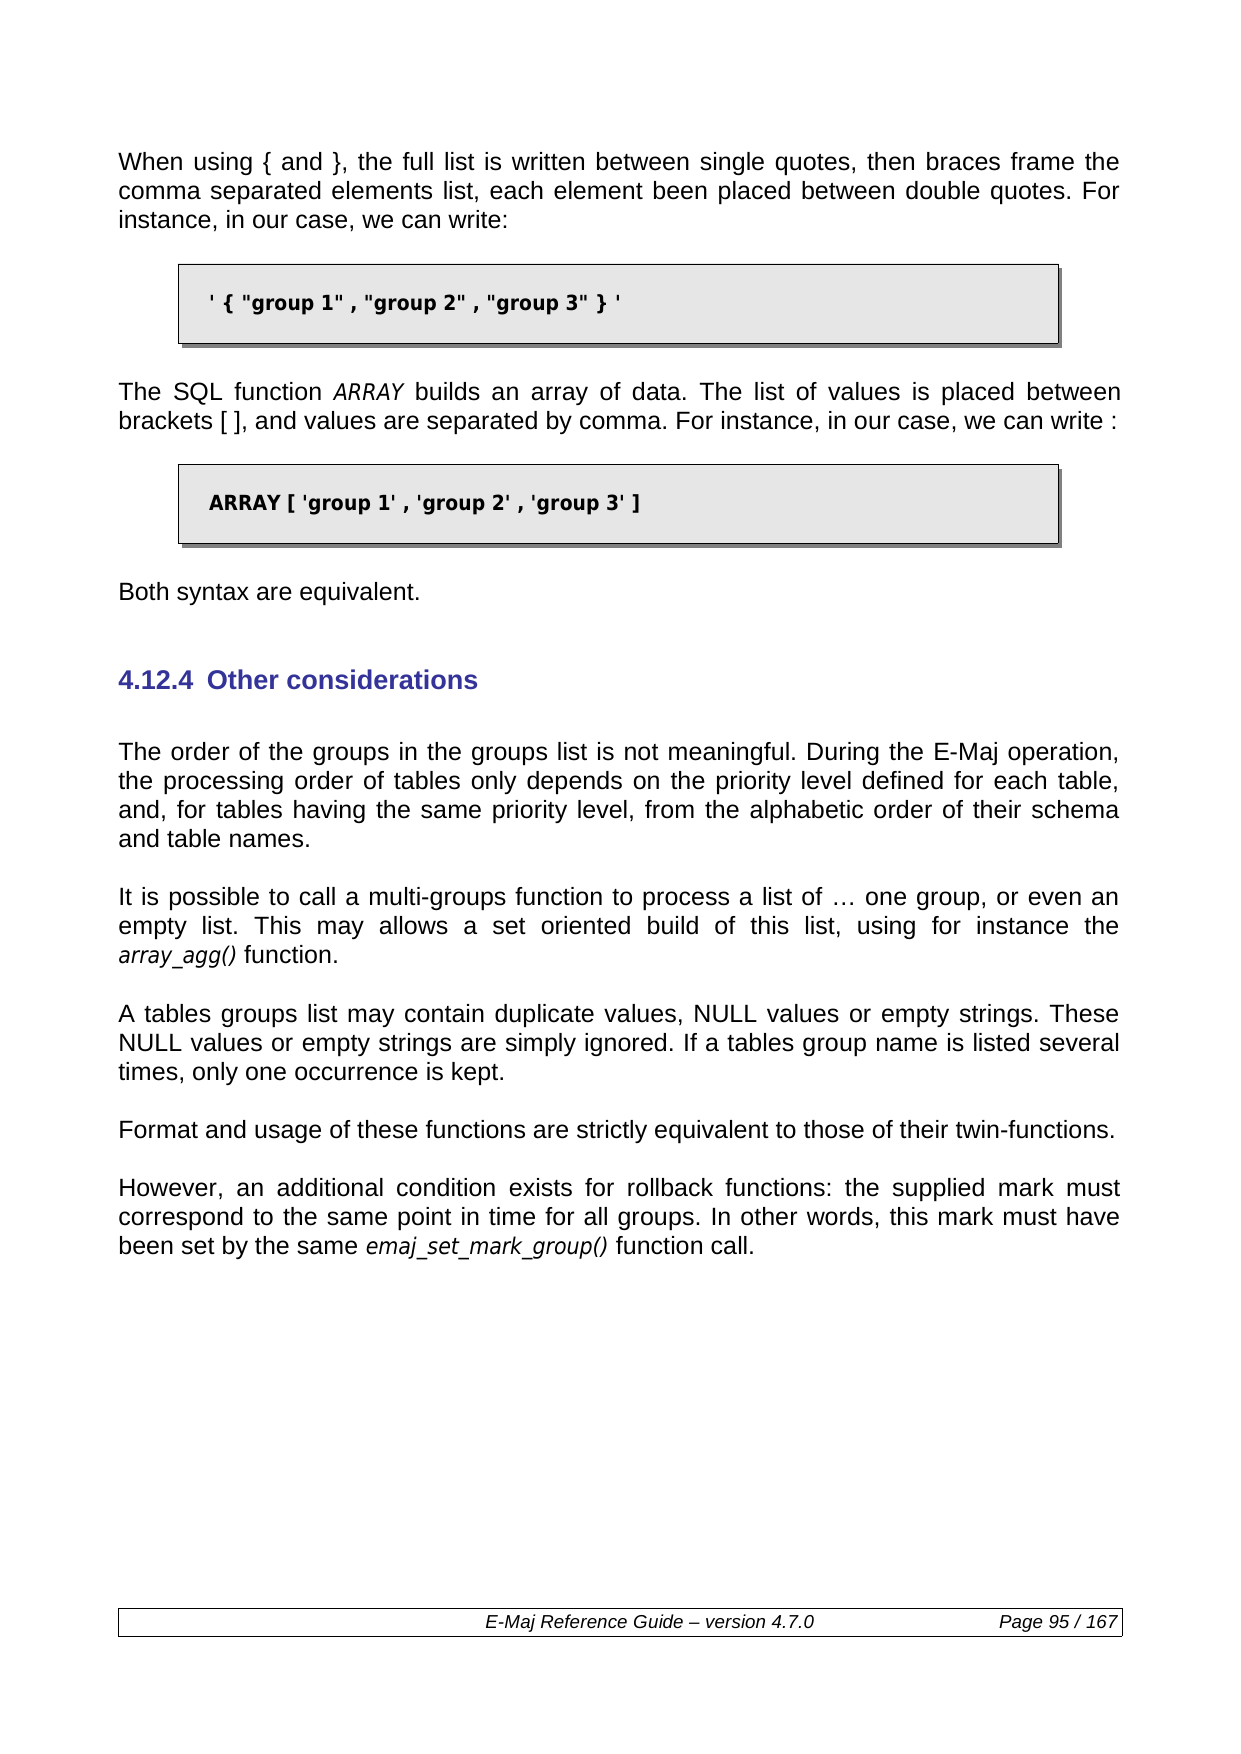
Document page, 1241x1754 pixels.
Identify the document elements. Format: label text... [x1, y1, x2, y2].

text The SQL function ARRAY builds an array of data. The list of values is placed between brackets [ ], and values are separated by comma. For instance, in our case, we can write : [118, 377, 1122, 435]
text ARRAY [ 'group 1' , 'group 2' , 'group 3' ] [179, 488, 1058, 513]
text Format and usage of these functions are strictly equivalent to those of their twin-functions. [118, 1115, 1122, 1144]
text ' { "group 1" , "group 2" , "group 3" } ' [179, 288, 1058, 312]
subtitle Other considerations [118, 664, 1122, 695]
text When using { and }, the full list is written between single quotes, then braces frame the comma separated elements list, each element been placed between double quotes. For instance, in our case, we can write: [118, 147, 1122, 234]
text It is possible to call a multi-groups function to process a list of … one group, or even an empty list. This may allows a set oriented build of this list, using for instance the array_agg() function. [118, 882, 1122, 969]
text Both syntax are equivalent. [118, 577, 1122, 606]
text A tables groups list may contain duplicate values, NULL values or empty strings. These NULL values or empty strings are simply ignored. If a tables group name is listed several times, only one occurrence is kept. [118, 998, 1122, 1086]
text However, an additional condition exists for rollback functions: the supplied mark must correspond to the same point in time for all groups. In other words, this mark must have been set by the same emaj_set_mark_group() function call. [118, 1173, 1122, 1260]
text The order of the groups in the groups list is not meaningful. During the E-Maj operation, the processing order of tables only depends on the priority level defined for each table, and, for tables having the same priority level, from the alphabetic order of their schema and table names. [118, 737, 1122, 853]
